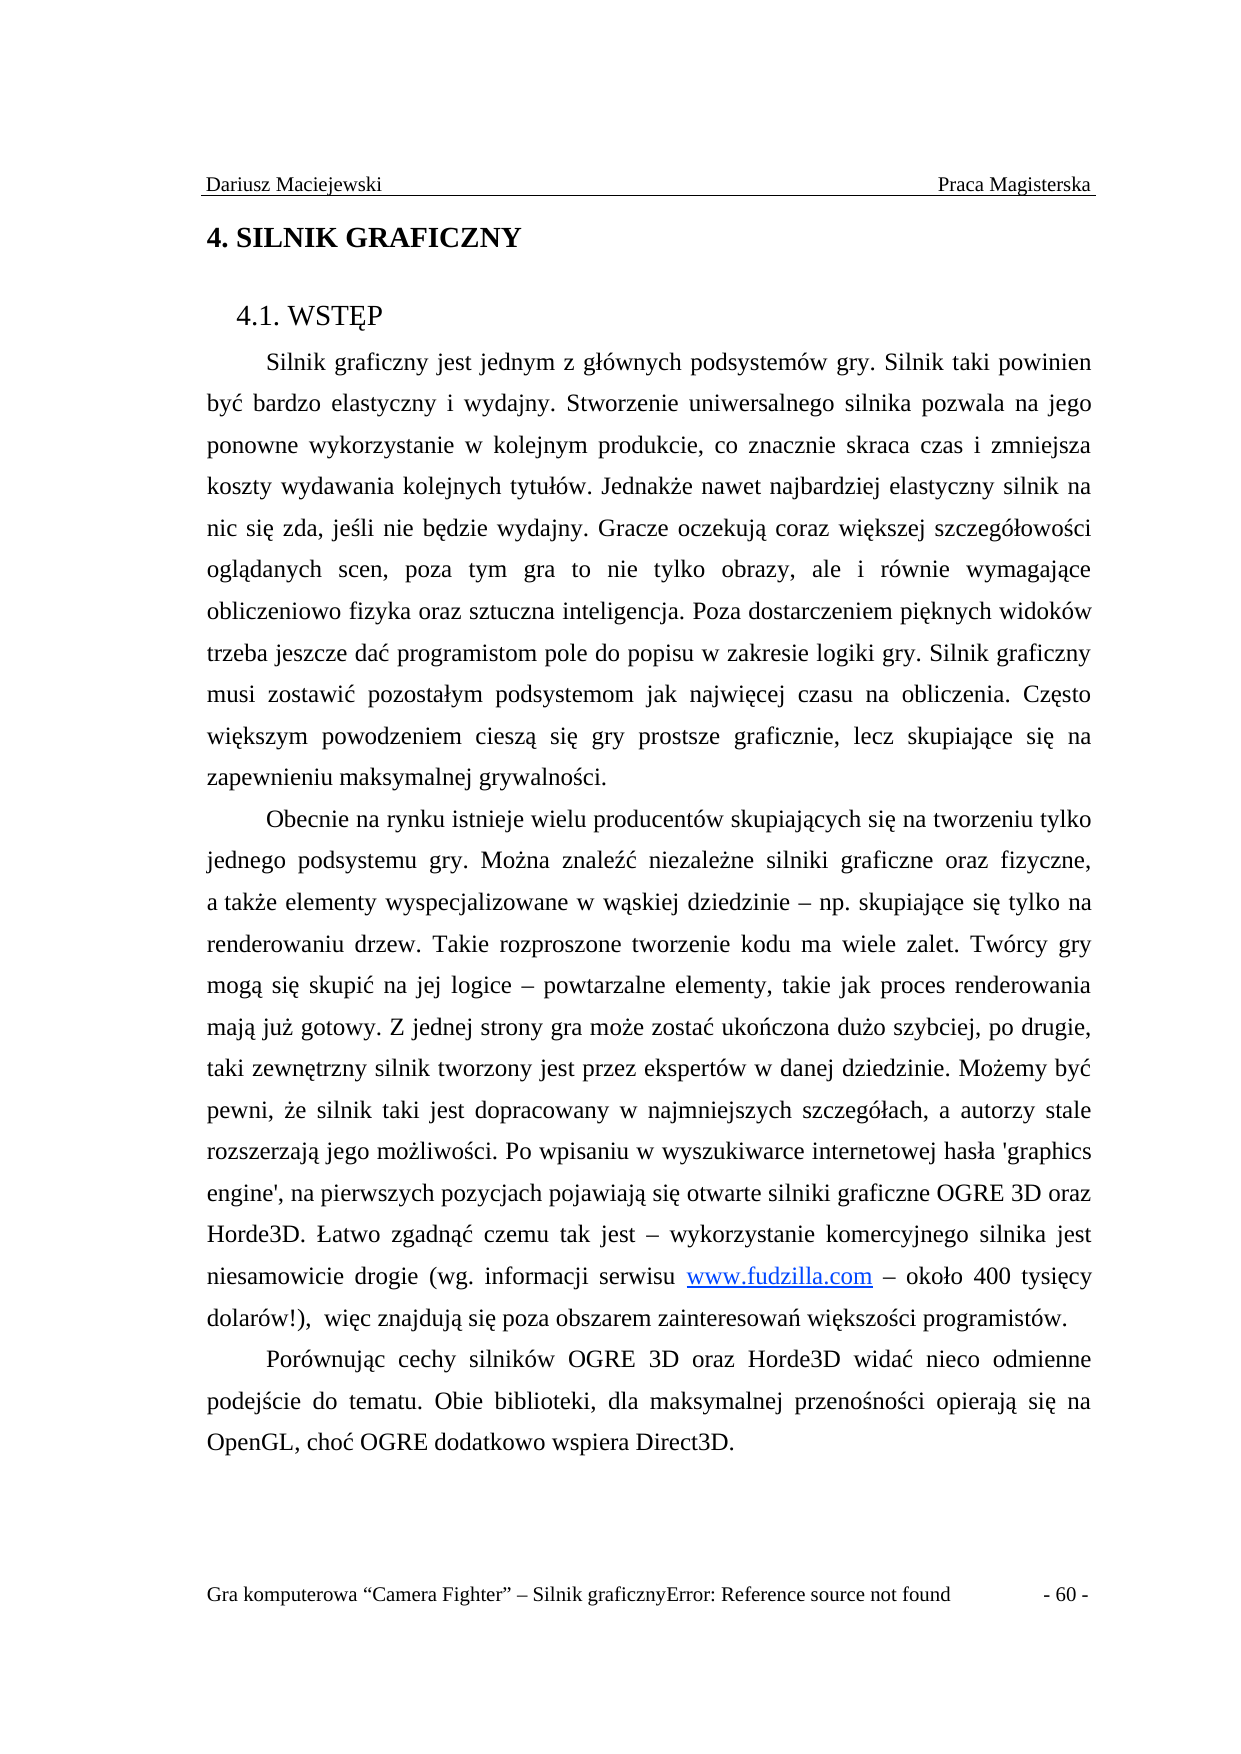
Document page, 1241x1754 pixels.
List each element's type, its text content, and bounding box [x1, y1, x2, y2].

subtitle Silnik graficzny [207, 221, 1092, 254]
text Porównując cechy silników OGRE 3D oraz Horde3D widać nieco odmienne podejście do tematu. Obie biblioteki, dla maksymalnej przenośności opierają się na OpenGL, choć OGRE dodatkowo wspiera Direct3D. [207, 1345, 1092, 1456]
subtitle Wstęp [207, 299, 1092, 332]
text Silnik graficzny jest jednym z głównych podsystemów gry. Silnik taki powinien być bardzo elastyczny i wydajny. Stworzenie uniwersalnego silnika pozwala na jego ponowne wykorzystanie w kolejnym produkcie, co znacznie skraca czas i zmniejsza koszty wydawania kolejnych tytułów. Jednakże nawet najbardziej elastyczny silnik na nic się zda, jeśli nie będzie wydajny. Gracze oczekują coraz większej szczegółowości oglądanych scen, poza tym gra to nie tylko obrazy, ale i równie wymagające obliczeniowo fizyka oraz sztuczna inteligencja. Poza dostarczeniem pięknych widoków trzeba jeszcze dać programistom pole do popisu w zakresie logiki gry. Silnik graficzny musi zostawić pozostałym podsystemom jak najwięcej czasu na obliczenia. Często większym powodzeniem cieszą się gry prostsze graficznie, lecz skupiające się na zapewnieniu maksymalnej grywalności. [207, 348, 1092, 791]
text Obecnie na rynku istnieje wielu producentów skupiających się na tworzeniu tylko jednego podsystemu gry. Można znaleźć niezależne silniki graficzne oraz fizyczne, a także elementy wyspecjalizowane w wąskiej dziedzinie – np. skupiające się tylko na renderowaniu drzew. Takie rozproszone tworzenie kodu ma wiele zalet. Twórcy gry mogą się skupić na jej logice – powtarzalne elementy, takie jak proces renderowania mają już gotowy. Z jednej strony gra może zostać ukończona dużo szybciej, po drugie, taki zewnętrzny silnik tworzony jest przez ekspertów w danej dziedzinie. Możemy być pewni, że silnik taki jest dopracowany w najmniejszych szczegółach, a autorzy stale rozszerzają jego możliwości. Po wpisaniu w wyszukiwarce internetowej hasła 'graphics engine', na pierwszych pozycjach pojawiają się otwarte silniki graficzne OGRE 3D oraz Horde3D. Łatwo zgadnąć czemu tak jest – wykorzystanie komercyjnego silnika jest niesamowicie drogie (wg. informacji serwisu www.fudzilla.com – około 400 tysięcy dolarów!), więc znajdują się poza obszarem zainteresowań większości programistów. [207, 805, 1092, 1331]
